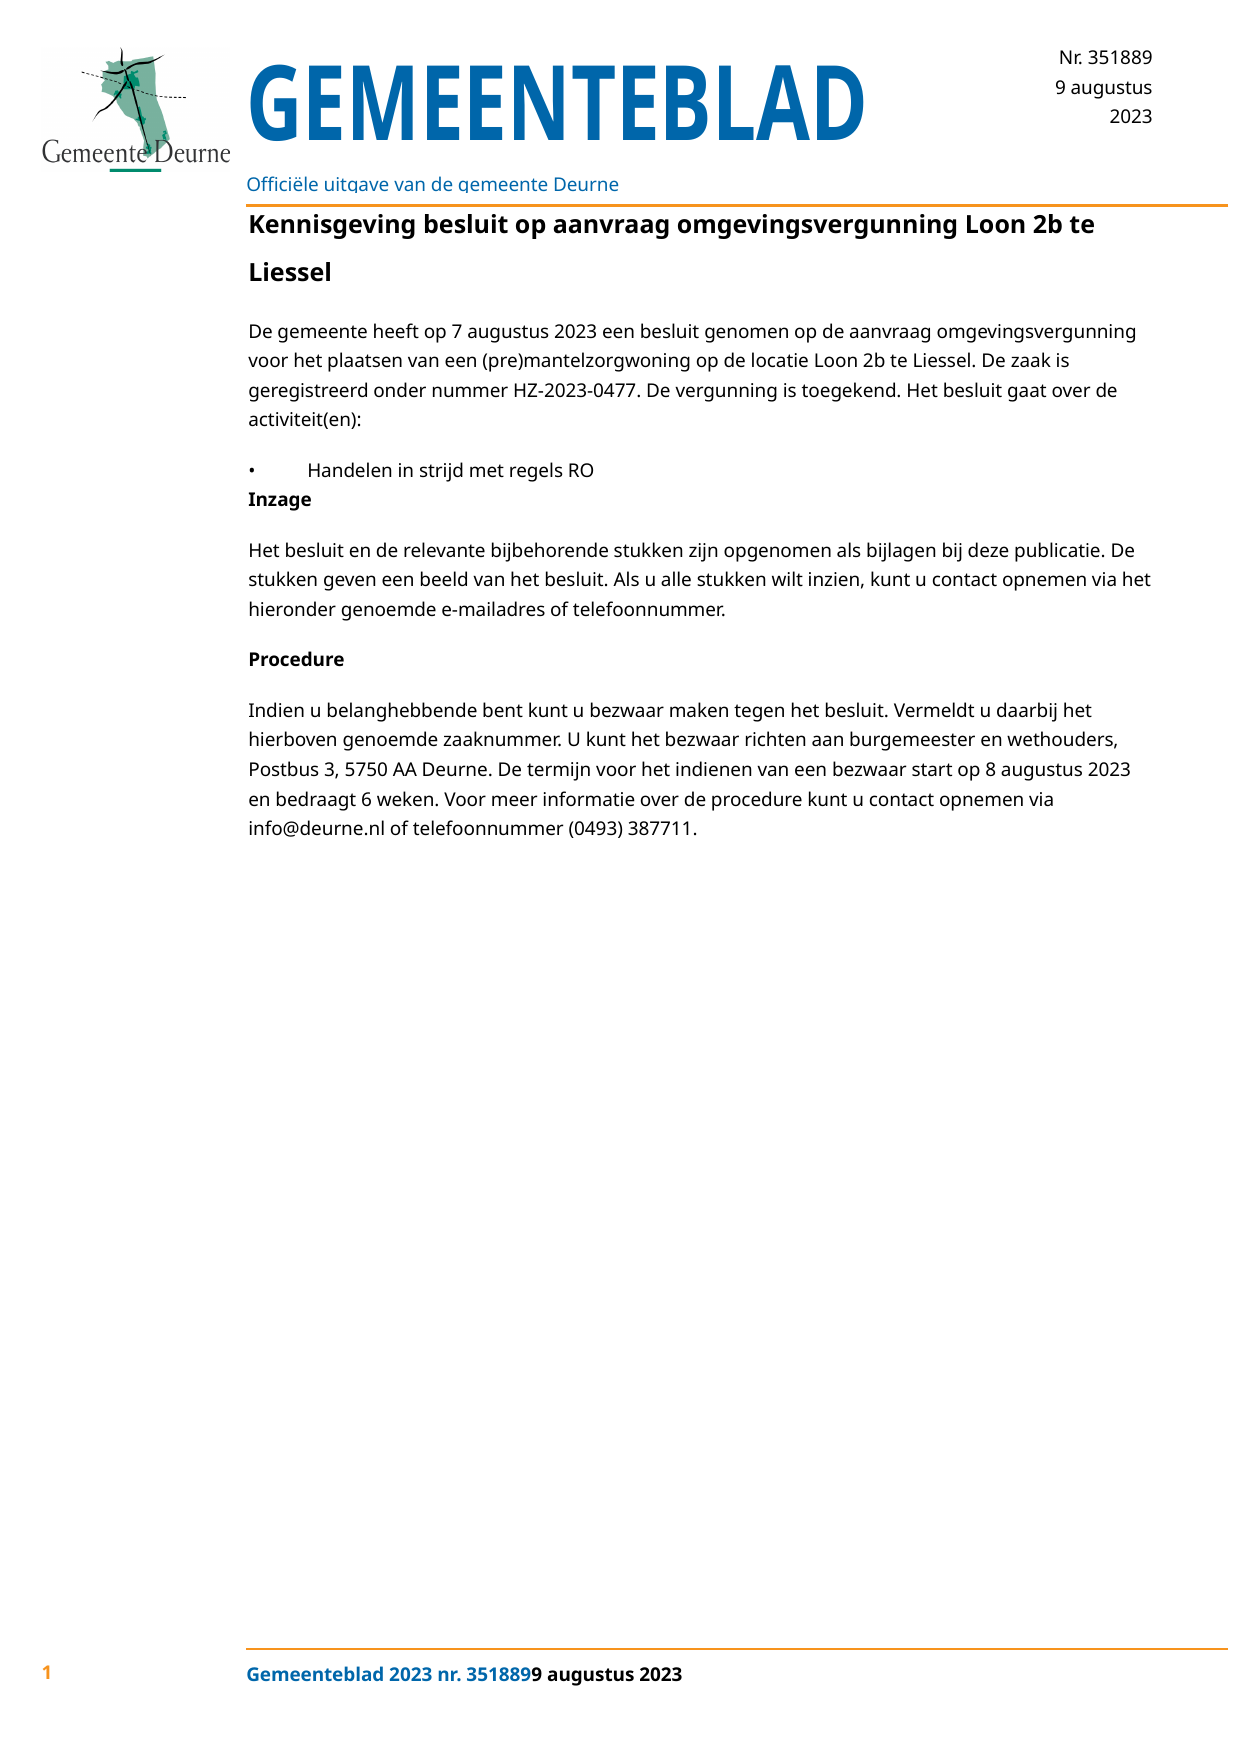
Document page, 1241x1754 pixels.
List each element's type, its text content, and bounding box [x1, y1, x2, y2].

picture [41, 47, 231, 172]
text Kennisgeving besluit op aanvraag omgevingsvergunning Loon 2b te Liessel [248, 207, 1152, 288]
text Inzage [248, 487, 1152, 512]
list Handelen in strijd met regels RO [248, 457, 1152, 483]
text Indien u belanghebbende bent kunt u bezwaar maken tegen het besluit. Vermeldt u daarbij het hierboven genoemde zaaknummer. U kunt het bezwaar richten aan burgemeester en wethouders, Postbus 3, 5750 AA Deurne. De termijn voor het indienen van een bezwaar start op 8 augustus 2023 en bedraagt 6 weken. Voor meer informatie over de procedure kunt u contact opnemen via info@deurne.nl of telefoonnummer (0493) 387711. [248, 697, 1152, 841]
text Het besluit en de relevante bijbehorende stukken zijn opgenomen als bijlagen bij deze publicatie. De stukken geven een beeld van het besluit. Als u alle stukken wilt inzien, kunt u contact opnemen via het hieronder genoemde e-mailadres of telefoonnummer. [248, 537, 1152, 622]
text Procedure [248, 647, 1152, 672]
text De gemeente heeft op 7 augustus 2023 een besluit genomen op de aanvraag omgevingsvergunning voor het plaatsen van een (pre)mantelzorgwoning op de locatie Loon 2b te Liessel. De zaak is geregistreerd onder nummer HZ-2023-0477. De vergunning is toegekend. Het besluit gaat over de activiteit(en): [248, 318, 1152, 432]
